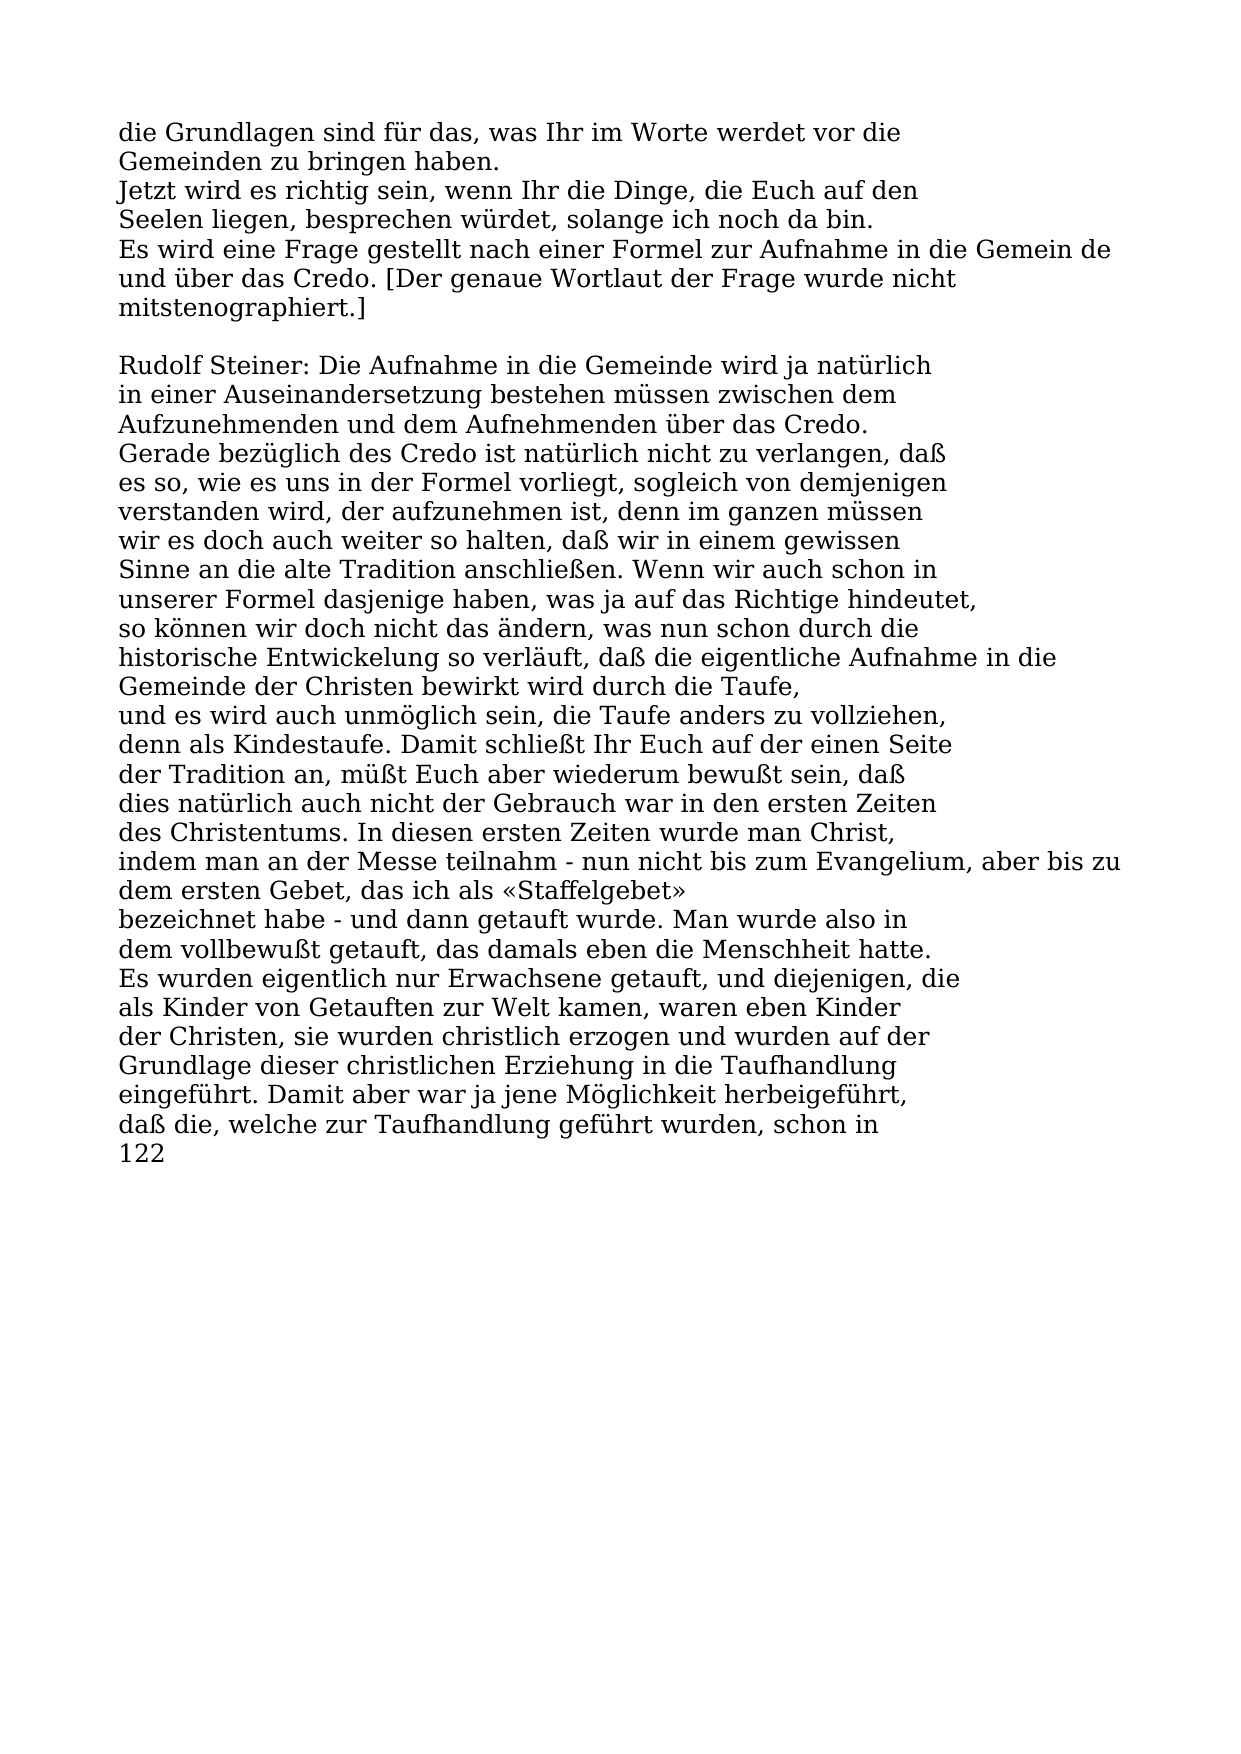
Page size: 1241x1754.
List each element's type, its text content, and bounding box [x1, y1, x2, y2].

text Es wurden eigentlich nur Erwachsene getauft, und diejenigen, die [118, 964, 1122, 993]
text und es wird auch unmöglich sein, die Taufe anders zu vollziehen, [118, 701, 1122, 731]
text in einer Auseinandersetzung bestehen müssen zwischen dem [118, 381, 1122, 410]
text Aufzunehmenden und dem Aufnehmenden über das Credo. [118, 410, 1122, 439]
text indem man an der Messe teilnahm - nun nicht bis zum Evangelium, aber bis zu dem ersten Gebet, das ich als «Staffelgebet» [118, 847, 1122, 906]
text bezeichnet habe - und dann getauft wurde. Man wurde also in [118, 906, 1122, 935]
text es so, wie es uns in der Formel vorliegt, sogleich von demjenigen [118, 468, 1122, 497]
text Es wird eine Frage gestellt nach einer Formel zur Aufnahme in die Gemein de und über das Credo. [Der genaue Wortlaut der Frage wurde nicht mitstenographiert.] [118, 235, 1122, 322]
text daß die, welche zur Taufhandlung geführt wurden, schon in [118, 1110, 1122, 1139]
text denn als Kindestaufe. Damit schließt Ihr Euch auf der einen Seite [118, 731, 1122, 760]
text Sinne an die alte Tradition anschließen. Wenn wir auch schon in [118, 556, 1122, 585]
text wir es doch auch weiter so halten, daß wir in einem gewissen [118, 526, 1122, 556]
text Jetzt wird es richtig sein, wenn Ihr die Dinge, die Euch auf den [118, 176, 1122, 206]
text eingeführt. Damit aber war ja jene Möglichkeit herbeigeführt, [118, 1081, 1122, 1110]
text so können wir doch nicht das ändern, was nun schon durch die [118, 614, 1122, 643]
text Gerade bezüglich des Credo ist natürlich nicht zu verlangen, daß [118, 439, 1122, 468]
text Grundlage dieser christlichen Erziehung in die Taufhandlung [118, 1051, 1122, 1081]
text der Christen, sie wurden christlich erzogen und wurden auf der [118, 1022, 1122, 1051]
text historische Entwickelung so verläuft, daß die eigentliche Aufnahme in die Gemeinde der Christen bewirkt wird durch die Taufe, [118, 643, 1122, 701]
text verstanden wird, der aufzunehmen ist, denn im ganzen müssen [118, 497, 1122, 526]
text 122 [118, 1139, 1122, 1168]
text des Christentums. In diesen ersten Zeiten wurde man Christ, [118, 818, 1122, 847]
text die Grundlagen sind für das, was Ihr im Worte werdet vor die [118, 118, 1122, 147]
text dem vollbewußt getauft, das damals eben die Menschheit hatte. [118, 935, 1122, 964]
text Gemeinden zu bringen haben. [118, 147, 1122, 176]
text unserer Formel dasjenige haben, was ja auf das Richtige hindeutet, [118, 585, 1122, 614]
text der Tradition an, müßt Euch aber wiederum bewußt sein, daß [118, 760, 1122, 789]
text dies natürlich auch nicht der Gebrauch war in den ersten Zeiten [118, 789, 1122, 818]
text als Kinder von Getauften zur Welt kamen, waren eben Kinder [118, 993, 1122, 1022]
text Seelen liegen, besprechen würdet, solange ich noch da bin. [118, 206, 1122, 235]
text Rudolf Steiner: Die Aufnahme in die Gemeinde wird ja natürlich [118, 351, 1122, 381]
